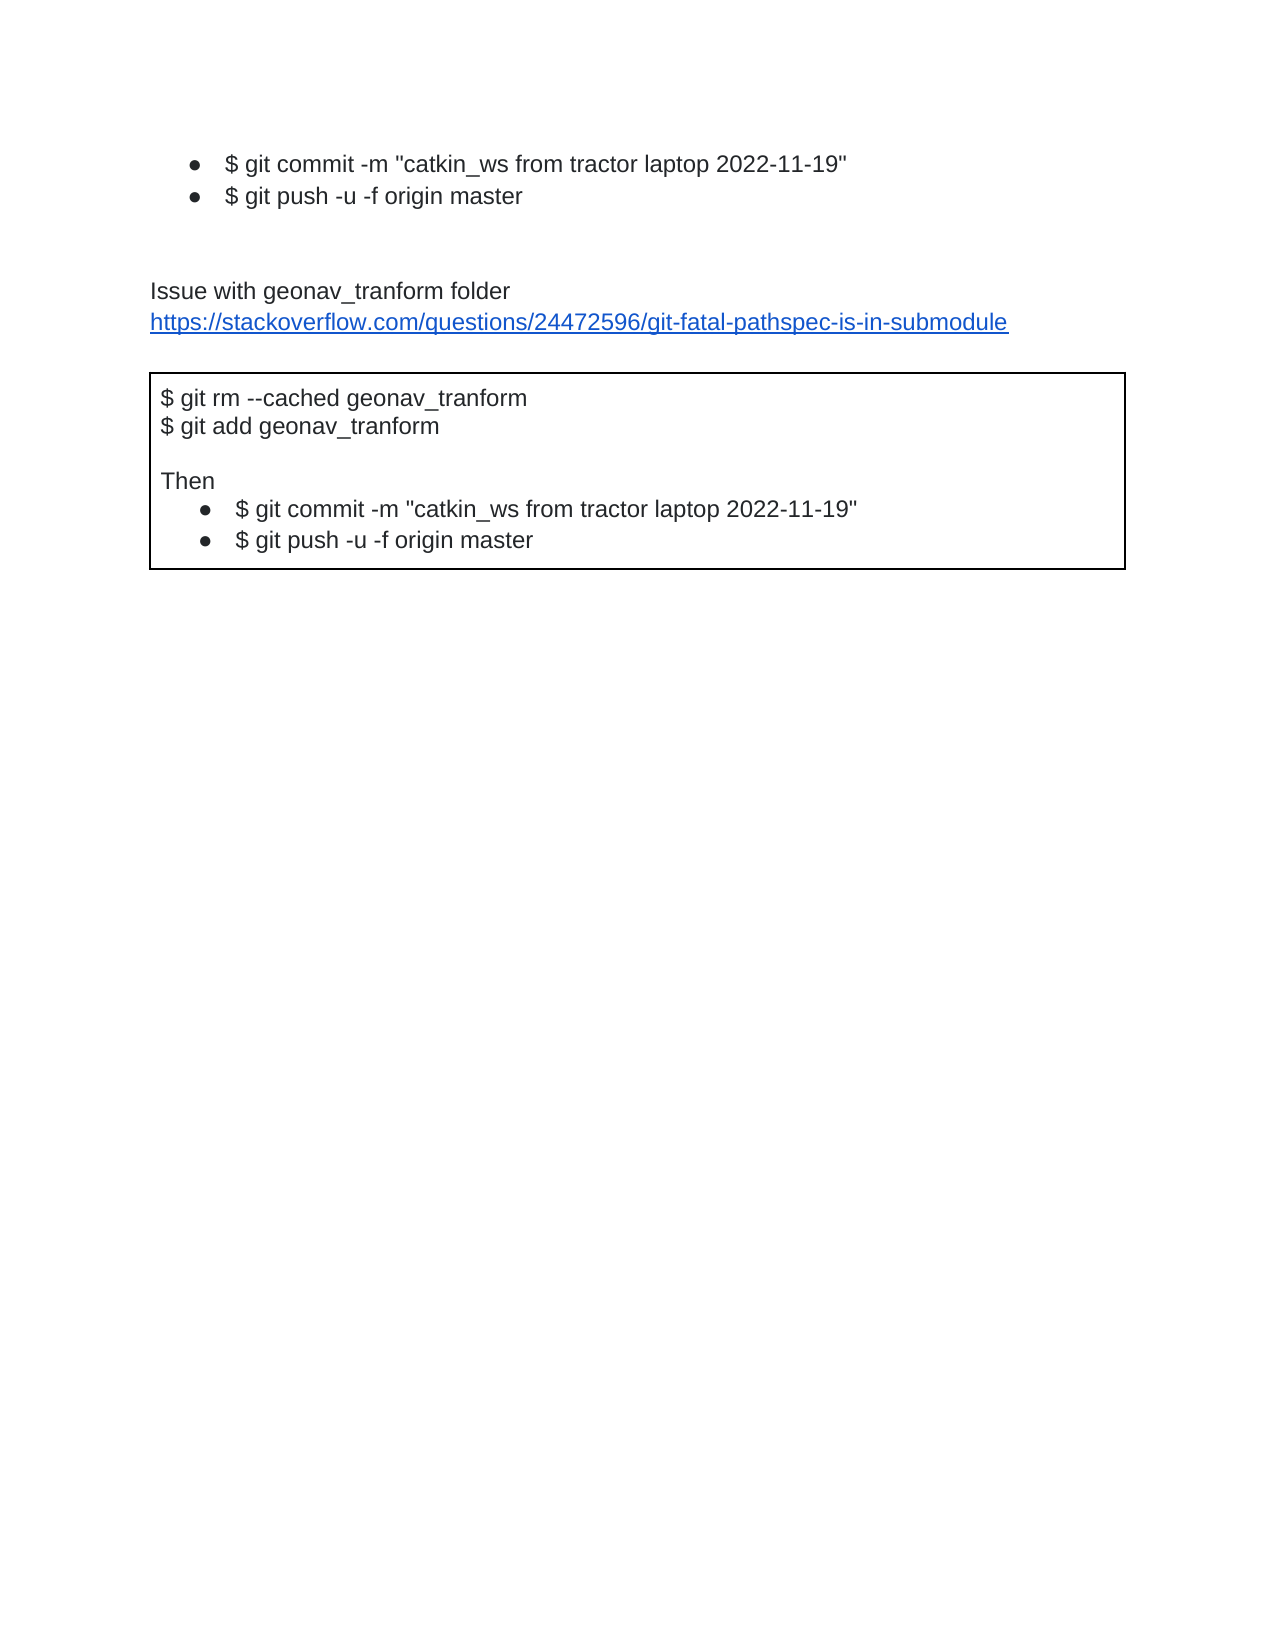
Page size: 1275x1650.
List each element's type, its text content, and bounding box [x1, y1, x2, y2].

text https://stackoverflow.com/questions/24472596/git-fatal-pathspec-is-in-submodule [150, 308, 1125, 336]
list $ git push -u -f origin master [187, 182, 1125, 209]
text Issue with geonav_tranform folder [150, 277, 1125, 304]
list $ git commit -m "catkin_ws from tractor laptop 2022-11-19" [187, 150, 1125, 178]
table_header $ git rm --cached geonav_tranform $ git add geonav_tranform Then $ git commit -m "catkin_ws from tractor laptop 2022-11-19" $ git push -u -f origin master [151, 374, 1124, 568]
